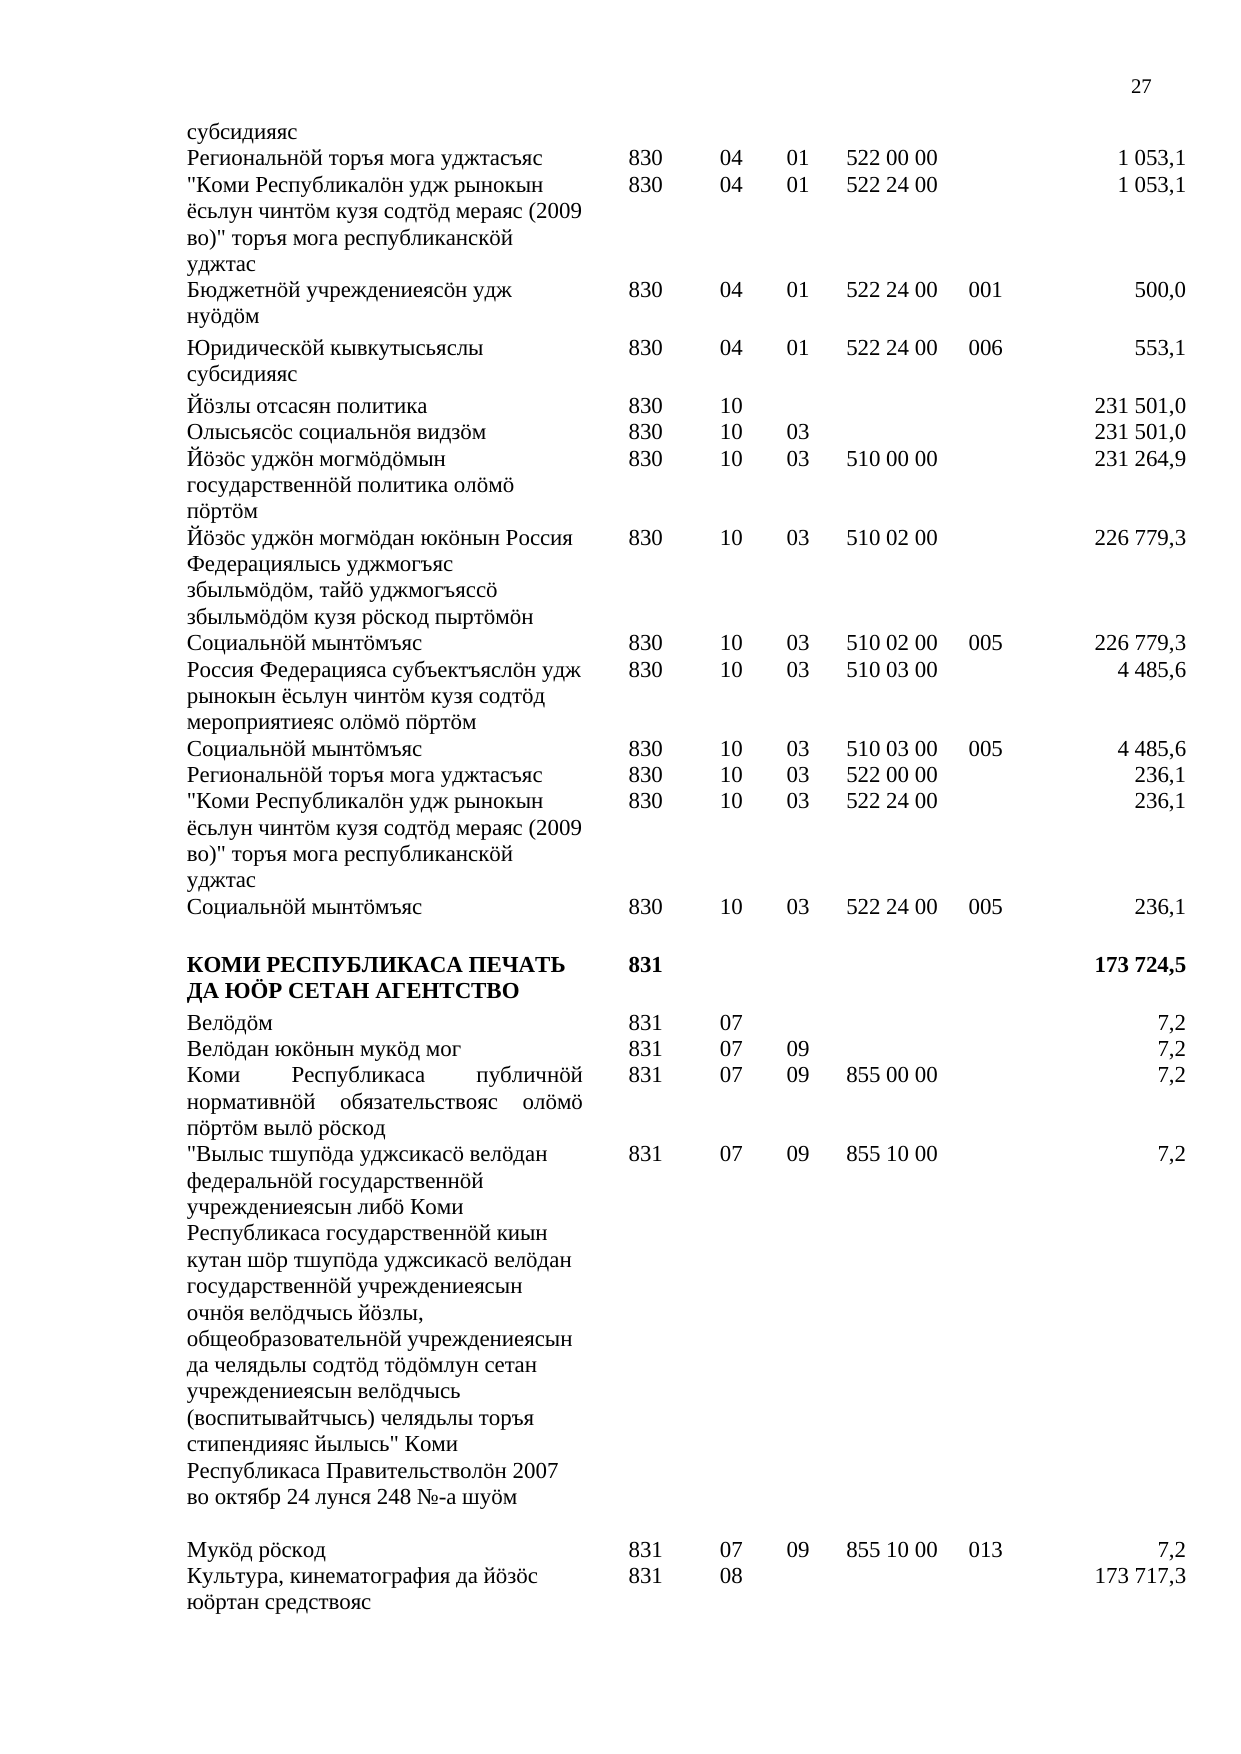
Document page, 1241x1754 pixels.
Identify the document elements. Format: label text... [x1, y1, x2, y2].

table_cell [948, 761, 1023, 787]
table_cell 10 [702, 656, 760, 735]
table_cell 10 [702, 524, 760, 629]
table_cell Социальнöй мынтöмъяс [181, 629, 589, 656]
table_cell [1192, 118, 1229, 144]
table_cell [948, 392, 1023, 418]
table_cell 830 [589, 445, 702, 524]
table_cell 10 [702, 445, 760, 524]
table_cell Йöзöс уджöн могмöдöмын государственнöй политика олöмö пöртöм [181, 445, 589, 524]
table_cell [760, 392, 836, 418]
table_cell 04 [702, 145, 760, 171]
table_cell [702, 118, 760, 144]
table_cell 522 00 00 [836, 761, 948, 787]
table_cell 03 [760, 735, 836, 761]
table_cell Бюджетнöй учреждениеясöн удж нуöдöм [181, 276, 589, 334]
table_cell [948, 1035, 1023, 1061]
table_cell 01 [760, 334, 836, 392]
table_cell [1192, 656, 1229, 735]
table_cell [1192, 419, 1229, 445]
table_cell 01 [760, 171, 836, 276]
table_cell Региональнöй торъя мога уджтасъяс [181, 761, 589, 787]
table_cell 005 [948, 893, 1023, 951]
table_cell "Вылыс тшупöда уджсикасö велöдан федеральнöй государственнöй учреждениеясын либö Коми Республикаса государственнöй киын кутан шöр тшупöда уджсикасö велöдан государственнöй учреждениеясын очнöя велöдчысь йöзлы, общеобразовательнöй учреждениеясын да челядьлы содтöд тöдöмлун сетан учреждениеясын велöдчысь (воспитывайтчысь) челядьлы торъя стипендияяс йылысь" Коми Республикаса Правительстволöн 2007 во октябр 24 лунся 248 №-а шуöм [181, 1140, 589, 1536]
table_cell [948, 1061, 1023, 1140]
table_cell 231 501,0 [1023, 419, 1192, 445]
table_cell 830 [589, 524, 702, 629]
table_cell [1192, 1562, 1229, 1620]
table_cell 006 [948, 334, 1023, 392]
table_cell 005 [948, 735, 1023, 761]
table_cell 830 [589, 893, 702, 951]
table_cell Велöдан юкöнын мукöд мог [181, 1035, 589, 1061]
table_cell 236,1 [1023, 761, 1192, 787]
table_cell 01 [760, 145, 836, 171]
table_cell 01 [760, 276, 836, 334]
table_cell 236,1 [1023, 788, 1192, 893]
table_cell 522 24 00 [836, 171, 948, 276]
table_cell 09 [760, 1536, 836, 1562]
table_cell 005 [948, 629, 1023, 656]
table_cell [1192, 334, 1229, 392]
table_cell 831 [589, 1035, 702, 1061]
table_cell 03 [760, 656, 836, 735]
table_cell [702, 951, 760, 1009]
table_cell [1192, 735, 1229, 761]
table_cell 830 [589, 761, 702, 787]
table_cell 510 03 00 [836, 656, 948, 735]
table_cell Йöзлы отсасян политика [181, 392, 589, 418]
table_cell 07 [702, 1061, 760, 1140]
table_cell 04 [702, 171, 760, 276]
table_cell [948, 1009, 1023, 1035]
table_cell 7,2 [1023, 1140, 1192, 1536]
table_cell [948, 118, 1023, 144]
table_cell Социальнöй мынтöмъяс [181, 893, 589, 951]
table_cell 7,2 [1023, 1061, 1192, 1140]
table_cell 831 [589, 1140, 702, 1536]
table_cell [760, 951, 836, 1009]
table_cell [948, 171, 1023, 276]
table_cell 10 [702, 761, 760, 787]
table_cell [1192, 1061, 1229, 1140]
table_cell 07 [702, 1035, 760, 1061]
table_cell 855 10 00 [836, 1140, 948, 1536]
table_cell [836, 1035, 948, 1061]
table_cell [948, 524, 1023, 629]
table_cell [836, 1009, 948, 1035]
table_cell 03 [760, 629, 836, 656]
table_cell [836, 1562, 948, 1620]
table_cell [836, 392, 948, 418]
table_cell [948, 145, 1023, 171]
table_cell 1 053,1 [1023, 145, 1192, 171]
table_cell 830 [589, 629, 702, 656]
table_cell 830 [589, 788, 702, 893]
table_cell "Коми Республикалöн удж рынокын ёсьлун чинтöм кузя содтöд мераяс (2009 во)" торъя мога республиканскöй уджтас [181, 171, 589, 276]
table_cell Велöдöм [181, 1009, 589, 1035]
table_cell 07 [702, 1140, 760, 1536]
table_cell [760, 118, 836, 144]
table_cell [1192, 788, 1229, 893]
table_cell 03 [760, 788, 836, 893]
table_cell 001 [948, 276, 1023, 334]
table_cell Олысьясöс социальнöя видзöм [181, 419, 589, 445]
table_cell 4 485,6 [1023, 656, 1192, 735]
table_cell Социальнöй мынтöмъяс [181, 735, 589, 761]
table_cell 7,2 [1023, 1009, 1192, 1035]
table_cell 173 717,3 [1023, 1562, 1192, 1620]
table_cell Россия Федерацияса субъектъяслöн удж рынокын ёсьлун чинтöм кузя содтöд мероприятиеяс олöмö пöртöм [181, 656, 589, 735]
table_cell [1192, 893, 1229, 951]
table_cell 830 [589, 735, 702, 761]
table_cell 830 [589, 419, 702, 445]
table_cell 831 [589, 1536, 702, 1562]
table_cell 10 [702, 788, 760, 893]
table_cell 830 [589, 656, 702, 735]
table_cell 831 [589, 1061, 702, 1140]
table_cell 522 00 00 [836, 145, 948, 171]
table_cell 07 [702, 1009, 760, 1035]
table_cell КОМИ РЕСПУБЛИКАСА ПЕЧАТЬ ДА ЮÖР СЕТАН АГЕНТСТВО [181, 951, 589, 1009]
table_cell 013 [948, 1536, 1023, 1562]
table_cell 831 [589, 1562, 702, 1620]
table_cell 10 [702, 392, 760, 418]
table_cell 10 [702, 629, 760, 656]
table_cell 522 24 00 [836, 893, 948, 951]
table_cell [948, 788, 1023, 893]
table_cell 09 [760, 1035, 836, 1061]
table_cell 510 03 00 [836, 735, 948, 761]
table_cell [1192, 392, 1229, 418]
table_cell Мукöд рöскод [181, 1536, 589, 1562]
table_cell 830 [589, 334, 702, 392]
table_cell 830 [589, 145, 702, 171]
table_cell Культура, кинематография да йöзöс юöртан средствояс [181, 1562, 589, 1620]
table_cell [948, 445, 1023, 524]
table_cell 231 501,0 [1023, 392, 1192, 418]
table_cell 04 [702, 276, 760, 334]
table_cell 09 [760, 1140, 836, 1536]
table_cell Юридическöй кывкутысьяслы субсидияяс [181, 334, 589, 392]
table_cell 4 485,6 [1023, 735, 1192, 761]
table_cell [1192, 629, 1229, 656]
table_cell [1192, 951, 1229, 1009]
table_cell 07 [702, 1536, 760, 1562]
table_cell [1192, 276, 1229, 334]
table_cell 03 [760, 524, 836, 629]
table_cell [948, 419, 1023, 445]
table_cell [948, 1140, 1023, 1536]
table_cell 1 053,1 [1023, 171, 1192, 276]
table_cell [836, 419, 948, 445]
table_cell 173 724,5 [1023, 951, 1192, 1009]
table_cell 226 779,3 [1023, 629, 1192, 656]
table_cell субсидияяс [181, 118, 589, 144]
table_cell 510 02 00 [836, 524, 948, 629]
table_cell [760, 1009, 836, 1035]
table_cell 10 [702, 735, 760, 761]
table_cell [836, 118, 948, 144]
table_cell [760, 1562, 836, 1620]
table_cell 03 [760, 419, 836, 445]
table_cell 830 [589, 276, 702, 334]
table_cell [1192, 1035, 1229, 1061]
table_cell [1192, 761, 1229, 787]
table_cell 553,1 [1023, 334, 1192, 392]
table_cell 831 [589, 951, 702, 1009]
table_cell [1192, 1009, 1229, 1035]
table_cell 831 [589, 1009, 702, 1035]
table_cell "Коми Республикалöн удж рынокын ёсьлун чинтöм кузя содтöд мераяс (2009 во)" торъя мога республиканскöй уджтас [181, 788, 589, 893]
table_cell [1023, 118, 1192, 144]
table_cell [1192, 524, 1229, 629]
table_cell Йöзöс уджöн могмöдан юкöнын Россия Федерациялысь уджмогъяс збыльмöдöм, тайö уджмогъяссö збыльмöдöм кузя рöскод пыртöмöн [181, 524, 589, 629]
table_cell 04 [702, 334, 760, 392]
table_cell 510 02 00 [836, 629, 948, 656]
table_cell [1192, 1536, 1229, 1562]
table_cell 522 24 00 [836, 788, 948, 893]
table_cell 7,2 [1023, 1536, 1192, 1562]
table_cell [1192, 445, 1229, 524]
table_cell 522 24 00 [836, 334, 948, 392]
table_cell 830 [589, 171, 702, 276]
table_cell 09 [760, 1061, 836, 1140]
table_cell 10 [702, 893, 760, 951]
table_cell 08 [702, 1562, 760, 1620]
table_cell 03 [760, 445, 836, 524]
table_cell 855 10 00 [836, 1536, 948, 1562]
table_cell [948, 656, 1023, 735]
table_cell 522 24 00 [836, 276, 948, 334]
table_cell 510 00 00 [836, 445, 948, 524]
table_cell 231 264,9 [1023, 445, 1192, 524]
table_cell [948, 1562, 1023, 1620]
table_cell [1192, 145, 1229, 171]
table_cell 7,2 [1023, 1035, 1192, 1061]
table_cell 855 00 00 [836, 1061, 948, 1140]
table_cell 500,0 [1023, 276, 1192, 334]
table_cell 03 [760, 761, 836, 787]
table_cell [948, 951, 1023, 1009]
table_cell 10 [702, 419, 760, 445]
table_cell 830 [589, 392, 702, 418]
table_cell [836, 951, 948, 1009]
table_cell [1192, 171, 1229, 276]
table_cell Региональнöй торъя мога уджтасъяс [181, 145, 589, 171]
table_cell 236,1 [1023, 893, 1192, 951]
table_cell [589, 118, 702, 144]
table_cell Коми Республикаса публичнöй нормативнöй обязательствояс олöмö пöртöм вылö рöскод [181, 1061, 589, 1140]
table_cell 226 779,3 [1023, 524, 1192, 629]
table_cell 03 [760, 893, 836, 951]
table_cell [1192, 1140, 1229, 1536]
